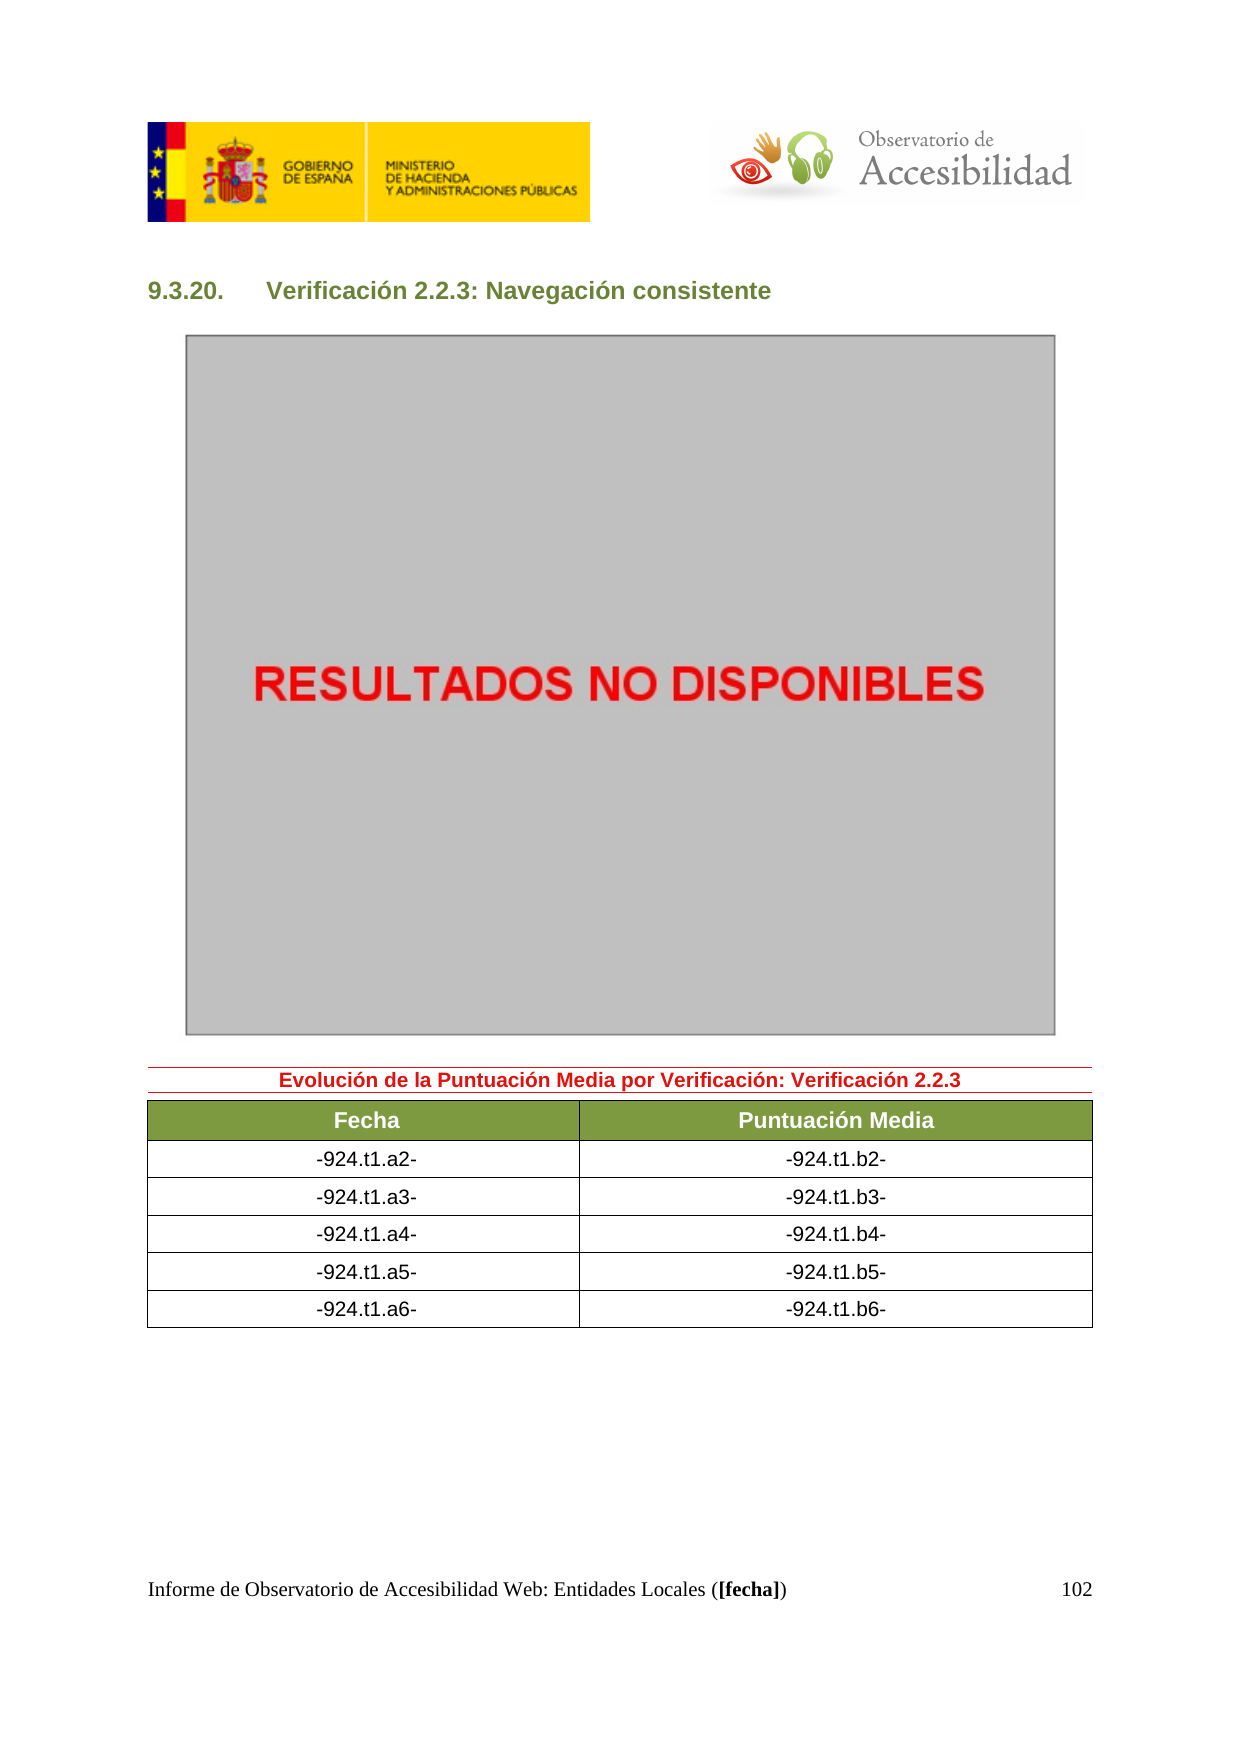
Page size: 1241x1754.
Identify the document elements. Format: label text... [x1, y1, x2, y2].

table_header Fecha [148, 1101, 579, 1140]
table_cell -924.t1.b6- [580, 1291, 1092, 1327]
table_header Puntuación Media [580, 1101, 1092, 1140]
table_cell -924.t1.b3- [580, 1178, 1092, 1215]
table_cell -924.t1.a4- [148, 1216, 579, 1252]
picture [178, 332, 1062, 1042]
table_cell -924.t1.a6- [148, 1291, 579, 1327]
table_cell -924.t1.a3- [148, 1178, 579, 1215]
table_cell -924.t1.b2- [580, 1141, 1092, 1177]
picture [710, 122, 1086, 205]
table_cell -924.t1.a2- [148, 1141, 579, 1177]
list Verificación 2.2.3: Navegación consistente [148, 276, 1092, 304]
text Evolución de la Puntuación Media por Verificación: Verificación 2.2.3 [148, 1068, 1092, 1092]
table_cell -924.t1.b4- [580, 1216, 1092, 1252]
picture [147, 122, 591, 222]
table_cell -924.t1.a5- [148, 1253, 579, 1290]
table_cell -924.t1.b5- [580, 1253, 1092, 1290]
